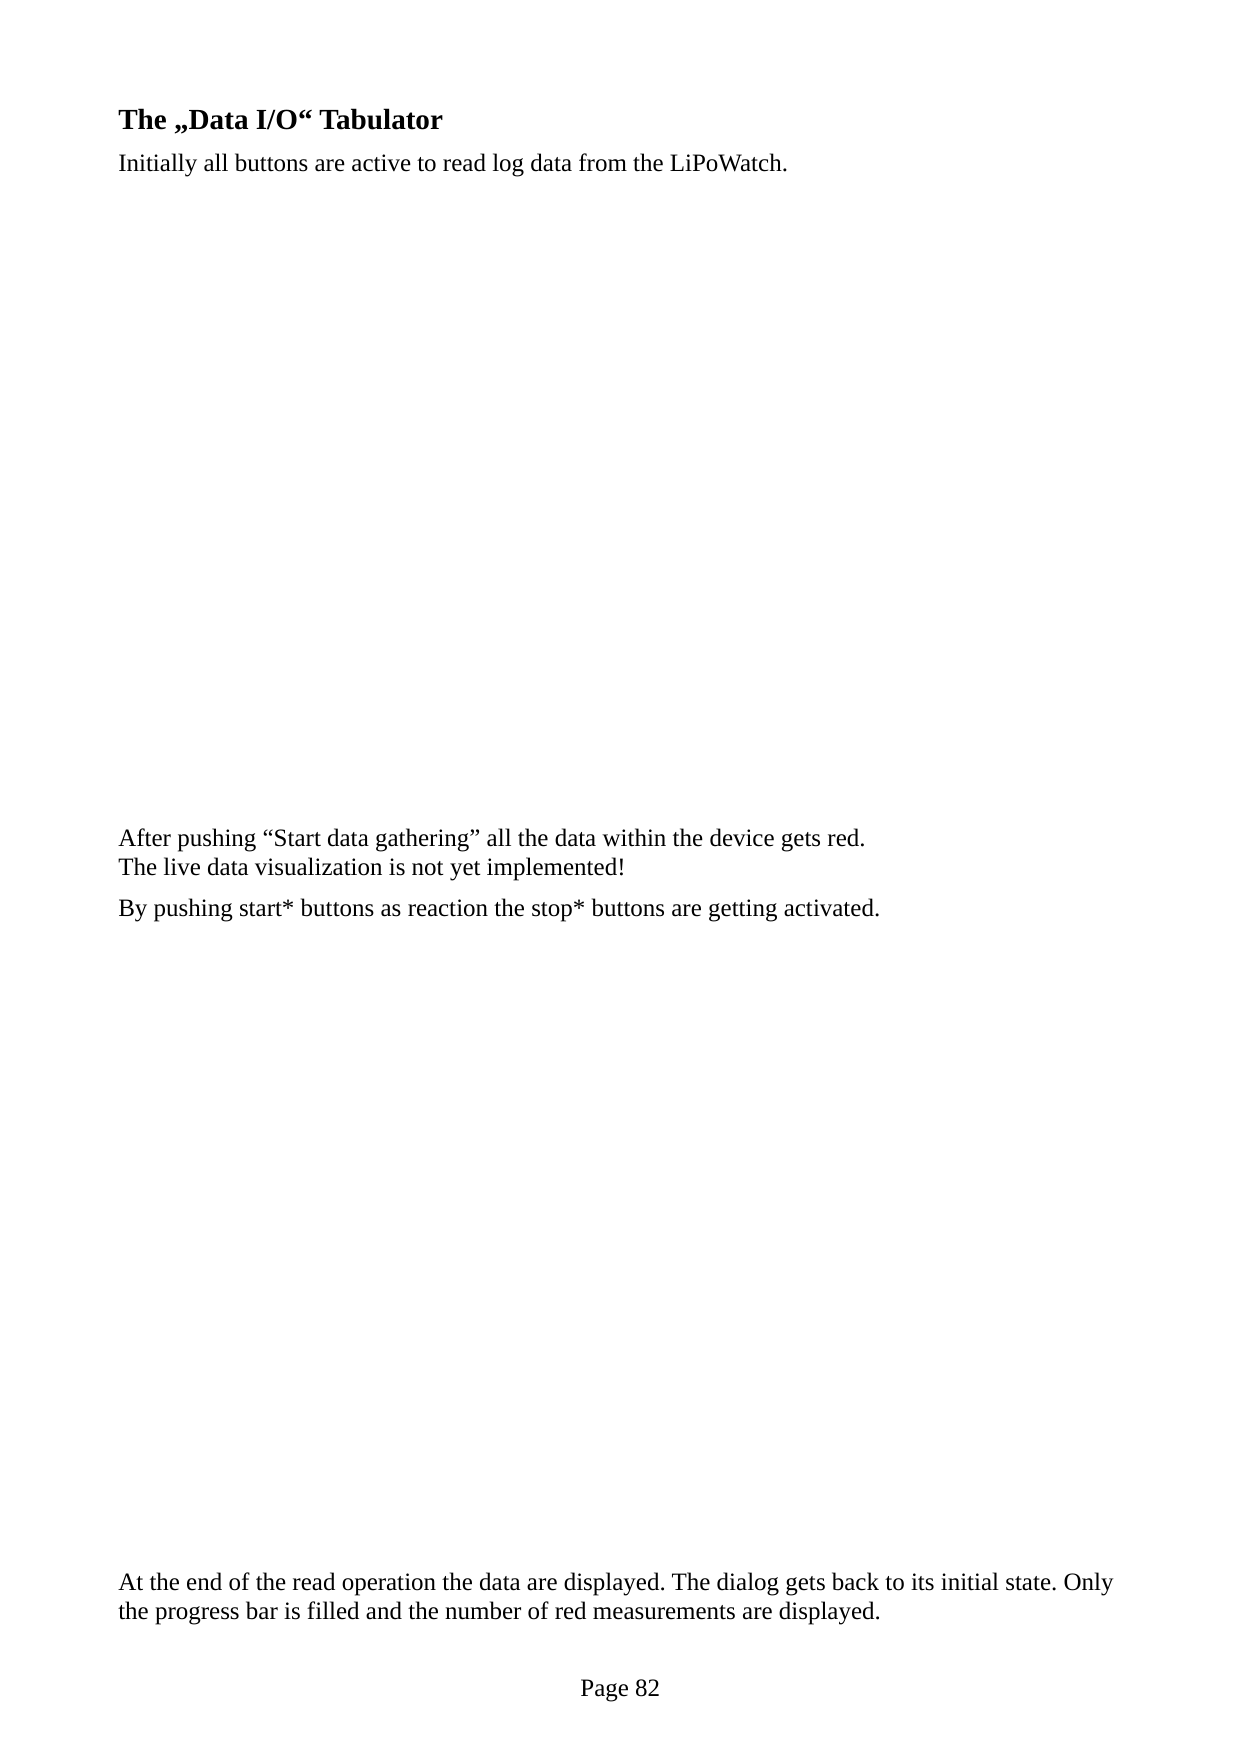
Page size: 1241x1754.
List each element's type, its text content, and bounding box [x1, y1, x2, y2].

text Initially all buttons are active to read log data from the LiPoWatch. [118, 148, 1122, 177]
subtitle The „Data I/O“ Tabulator [118, 102, 1122, 136]
text By pushing start* buttons as reaction the stop* buttons are getting activated. [118, 893, 1122, 922]
text After pushing “Start data gathering” all the data within the device gets red. The live data visualization is not yet implemented! [118, 823, 1122, 880]
text At the end of the read operation the data are displayed. The dialog gets back to its initial state. Only the progress bar is filled and the number of red measurements are displayed. [118, 1567, 1122, 1625]
